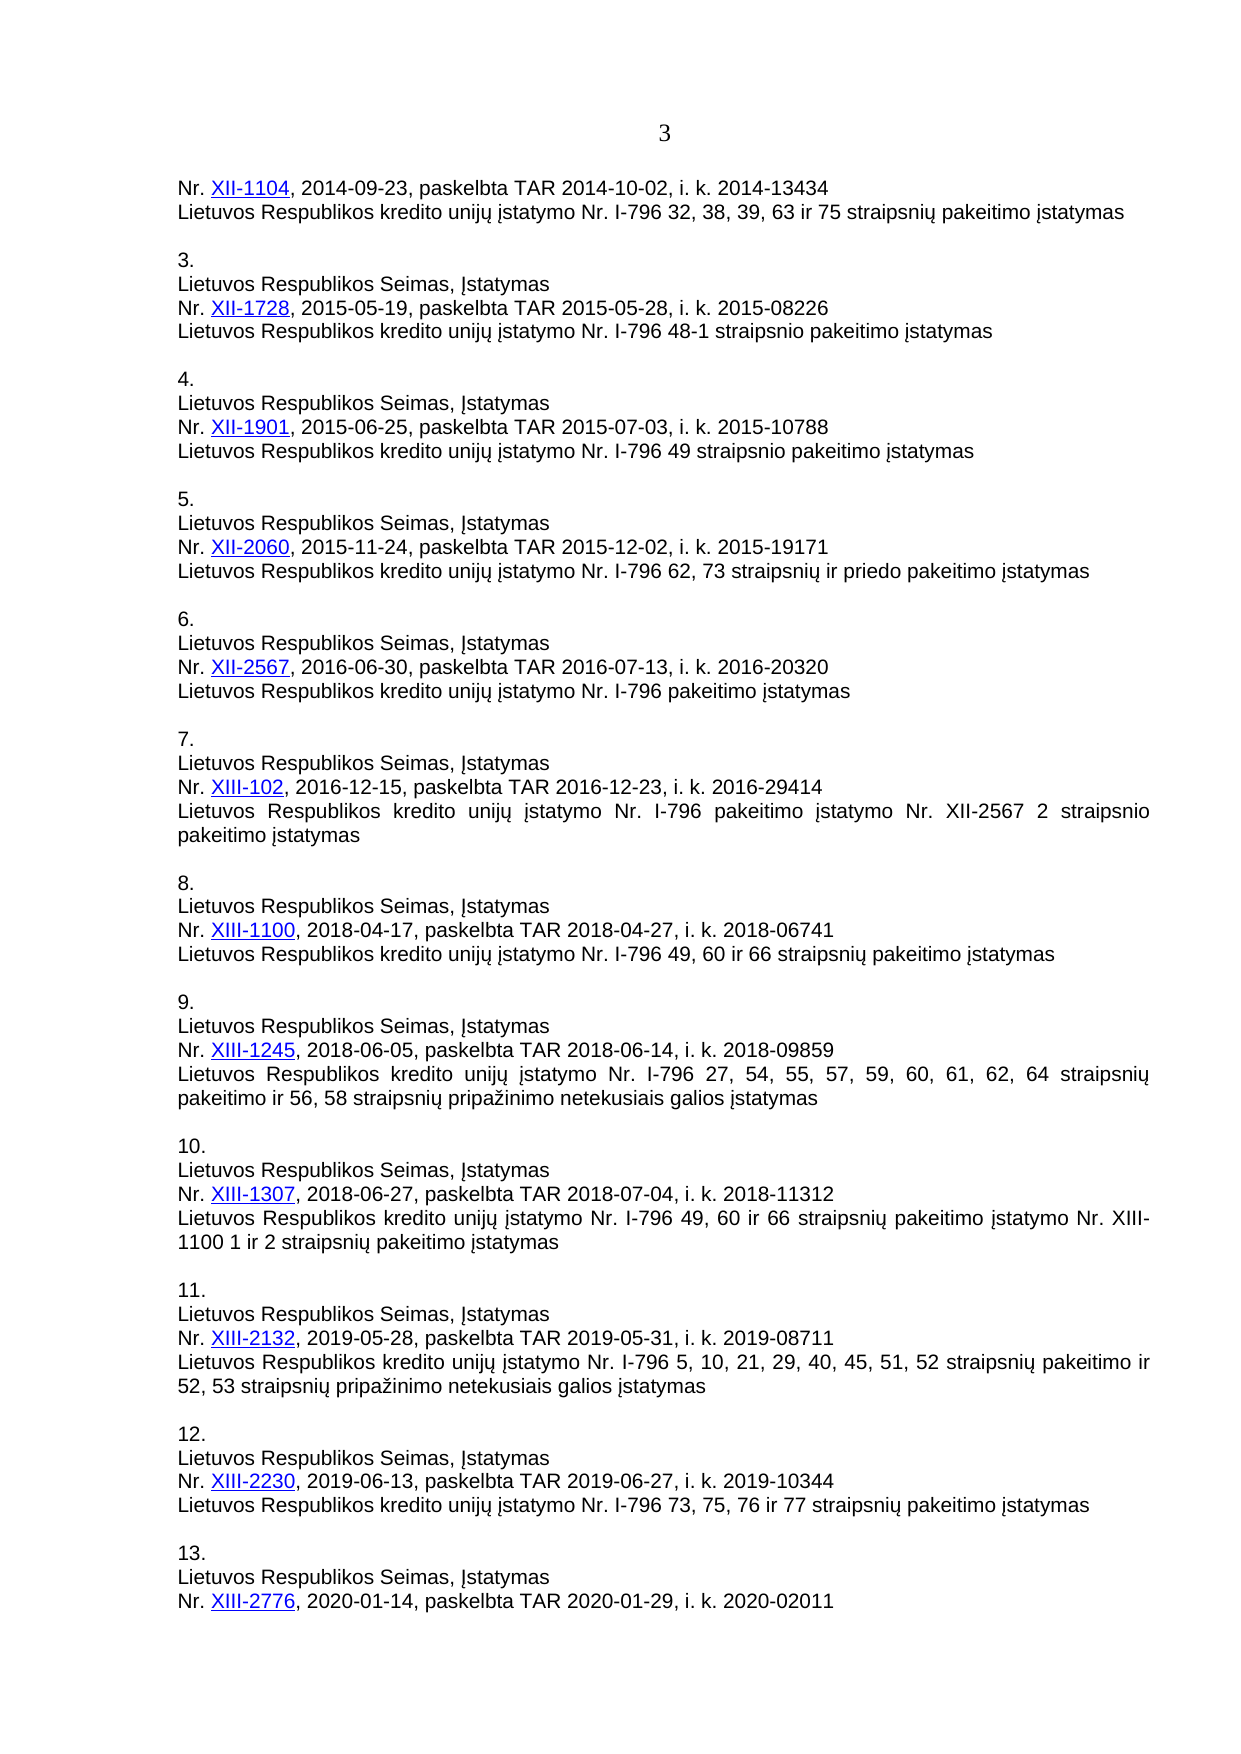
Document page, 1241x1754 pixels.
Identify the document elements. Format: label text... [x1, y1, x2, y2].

text Lietuvos Respublikos kredito unijų įstatymo Nr. I-796 32, 38, 39, 63 ir 75 straipsnių pakeitimo įstatymas [177, 199, 1152, 223]
text 6. [177, 607, 1152, 631]
text Nr. XIII-1245, 2018-06-05, paskelbta TAR 2018-06-14, i. k. 2018-09859 [177, 1038, 1152, 1062]
text Lietuvos Respublikos Seimas, Įstatymas [177, 1014, 1152, 1038]
text Lietuvos Respublikos Seimas, Įstatymas [177, 1158, 1152, 1182]
text Nr. XIII-1100, 2018-04-17, paskelbta TAR 2018-04-27, i. k. 2018-06741 [177, 918, 1152, 942]
text Lietuvos Respublikos Seimas, Įstatymas [177, 511, 1152, 535]
text Lietuvos Respublikos kredito unijų įstatymo Nr. I-796 62, 73 straipsnių ir priedo pakeitimo įstatymas [177, 559, 1152, 583]
text 10. [177, 1134, 1152, 1158]
text 3. [177, 247, 1152, 271]
text Lietuvos Respublikos Seimas, Įstatymas [177, 1302, 1152, 1326]
text Lietuvos Respublikos kredito unijų įstatymo Nr. I-796 49 straipsnio pakeitimo įstatymas [177, 439, 1152, 463]
text Lietuvos Respublikos kredito unijų įstatymo Nr. I-796 73, 75, 76 ir 77 straipsnių pakeitimo įstatymas [177, 1493, 1152, 1517]
text 8. [177, 870, 1152, 894]
text Nr. XIII-2776, 2020-01-14, paskelbta TAR 2020-01-29, i. k. 2020-02011 [177, 1589, 1152, 1613]
text 5. [177, 487, 1152, 511]
text Nr. XII-2567, 2016-06-30, paskelbta TAR 2016-07-13, i. k. 2016-20320 [177, 655, 1152, 679]
text Lietuvos Respublikos Seimas, Įstatymas [177, 894, 1152, 918]
text Lietuvos Respublikos Seimas, Įstatymas [177, 751, 1152, 774]
text Nr. XII-1104, 2014-09-23, paskelbta TAR 2014-10-02, i. k. 2014-13434 [177, 176, 1152, 199]
text Lietuvos Respublikos kredito unijų įstatymo Nr. I-796 pakeitimo įstatymo Nr. XII-2567 2 straipsnio pakeitimo įstatymas [177, 798, 1152, 846]
text Nr. XII-1901, 2015-06-25, paskelbta TAR 2015-07-03, i. k. 2015-10788 [177, 415, 1152, 439]
text Nr. XIII-2132, 2019-05-28, paskelbta TAR 2019-05-31, i. k. 2019-08711 [177, 1326, 1152, 1349]
text 12. [177, 1421, 1152, 1445]
text 13. [177, 1541, 1152, 1565]
text Lietuvos Respublikos kredito unijų įstatymo Nr. I-796 5, 10, 21, 29, 40, 45, 51, 52 straipsnių pakeitimo ir 52, 53 straipsnių pripažinimo netekusiais galios įstatymas [177, 1349, 1152, 1397]
text Lietuvos Respublikos Seimas, Įstatymas [177, 271, 1152, 295]
text 9. [177, 990, 1152, 1014]
text Lietuvos Respublikos Seimas, Įstatymas [177, 391, 1152, 415]
text 7. [177, 727, 1152, 751]
text Nr. XII-2060, 2015-11-24, paskelbta TAR 2015-12-02, i. k. 2015-19171 [177, 535, 1152, 559]
text Lietuvos Respublikos kredito unijų įstatymo Nr. I-796 49, 60 ir 66 straipsnių pakeitimo įstatymo Nr. XIII-1100 1 ir 2 straipsnių pakeitimo įstatymas [177, 1206, 1152, 1254]
text Lietuvos Respublikos kredito unijų įstatymo Nr. I-796 27, 54, 55, 57, 59, 60, 61, 62, 64 straipsnių pakeitimo ir 56, 58 straipsnių pripažinimo netekusiais galios įstatymas [177, 1062, 1152, 1110]
text Lietuvos Respublikos Seimas, Įstatymas [177, 1565, 1152, 1589]
text Lietuvos Respublikos kredito unijų įstatymo Nr. I-796 49, 60 ir 66 straipsnių pakeitimo įstatymas [177, 942, 1152, 966]
text 11. [177, 1278, 1152, 1302]
text Lietuvos Respublikos kredito unijų įstatymo Nr. I-796 pakeitimo įstatymas [177, 679, 1152, 703]
text Nr. XIII-1307, 2018-06-27, paskelbta TAR 2018-07-04, i. k. 2018-11312 [177, 1182, 1152, 1206]
text 4. [177, 367, 1152, 391]
text Nr. XII-1728, 2015-05-19, paskelbta TAR 2015-05-28, i. k. 2015-08226 [177, 295, 1152, 319]
text Lietuvos Respublikos Seimas, Įstatymas [177, 1445, 1152, 1469]
text Lietuvos Respublikos kredito unijų įstatymo Nr. I-796 48-1 straipsnio pakeitimo įstatymas [177, 319, 1152, 343]
text Nr. XIII-102, 2016-12-15, paskelbta TAR 2016-12-23, i. k. 2016-29414 [177, 774, 1152, 798]
text Nr. XIII-2230, 2019-06-13, paskelbta TAR 2019-06-27, i. k. 2019-10344 [177, 1469, 1152, 1493]
text Lietuvos Respublikos Seimas, Įstatymas [177, 631, 1152, 655]
